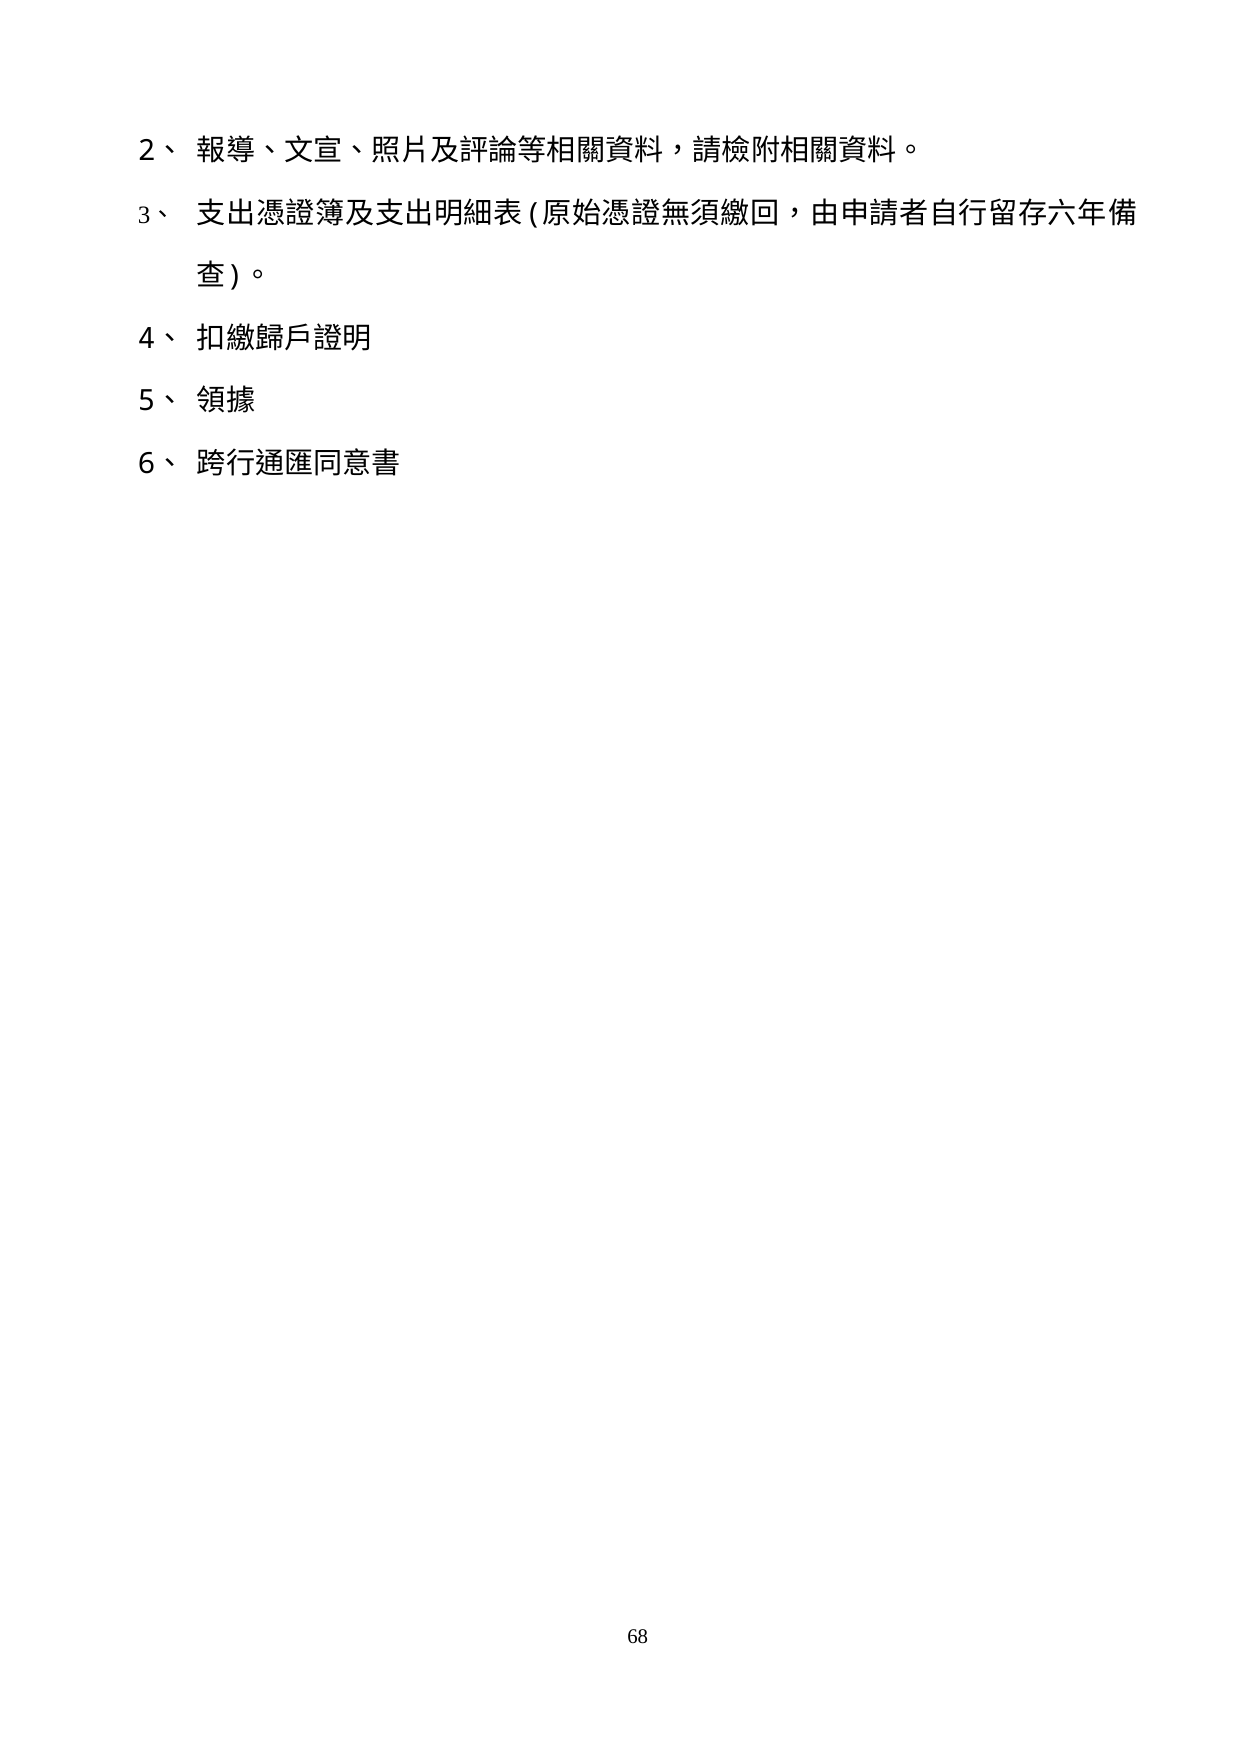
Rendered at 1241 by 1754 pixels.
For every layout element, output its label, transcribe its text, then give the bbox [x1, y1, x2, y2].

list 支出憑證簿及支出明細表(原始憑證無須繳回，由申請者自行留存六年備查)。 [138, 169, 1137, 294]
list 跨行通匯同意書 [138, 419, 1137, 481]
list 報導、文宣、照片及評論等相關資料，請檢附相關資料。 [138, 106, 1137, 169]
list 領據 [138, 356, 1137, 419]
list 扣繳歸戶證明 [138, 294, 1137, 356]
